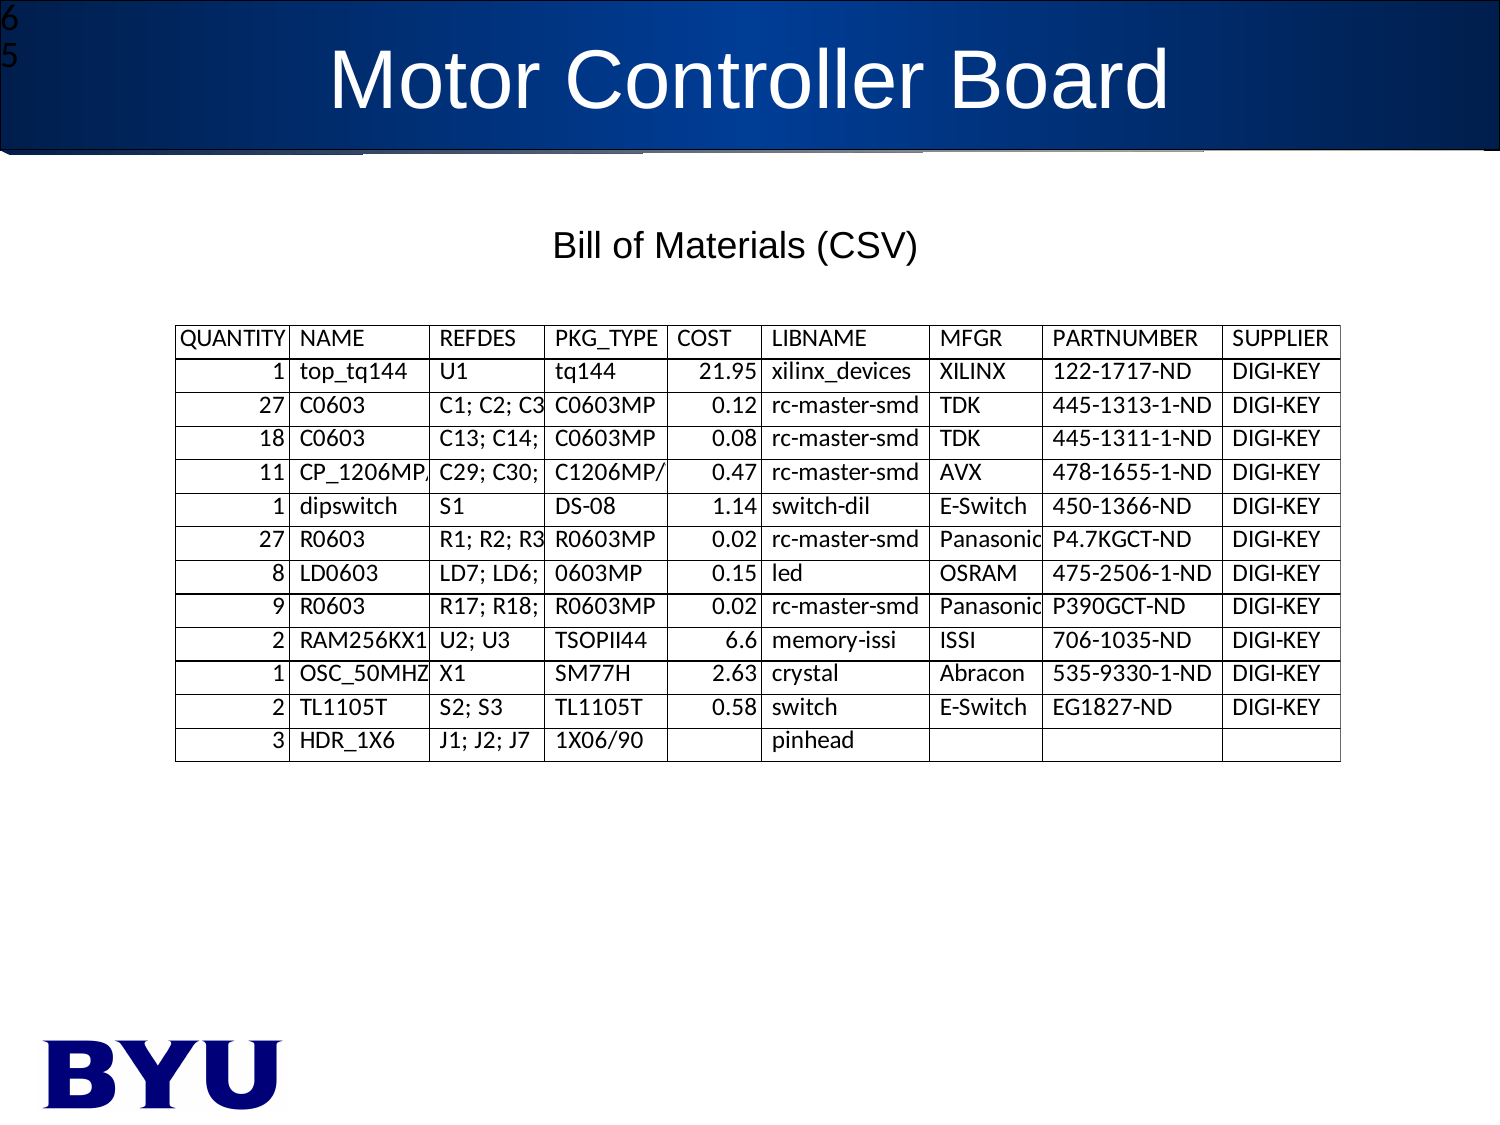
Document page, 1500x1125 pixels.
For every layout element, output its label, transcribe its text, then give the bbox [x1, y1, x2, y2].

text_box Bill of Materials (CSV) [537, 213, 1046, 274]
picture [37, 1039, 288, 1111]
title Motor Controller Board [75, 0, 1425, 150]
picture [174, 324, 1342, 763]
